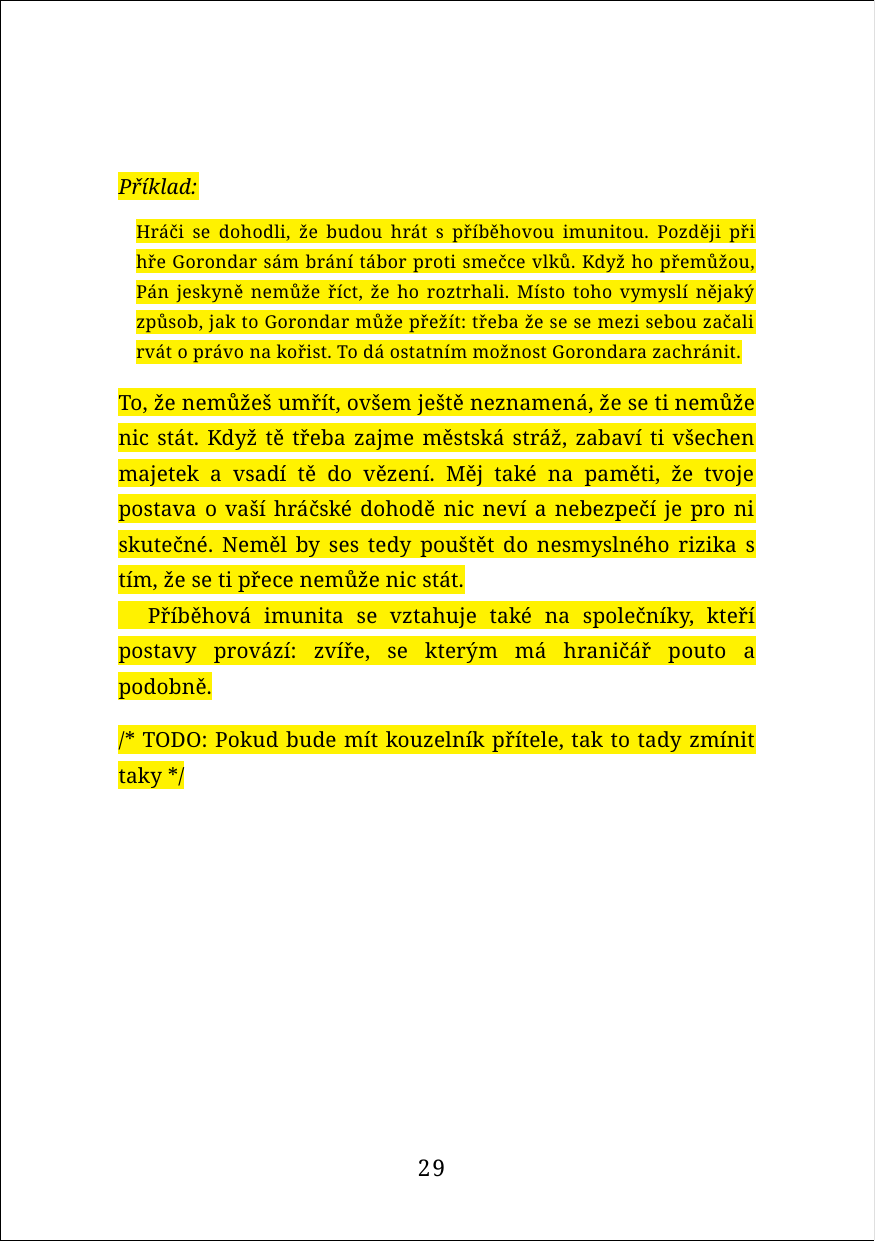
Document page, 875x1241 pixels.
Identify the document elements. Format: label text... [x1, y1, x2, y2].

text Hráči se dohodli, že budou hrát s příběhovou imunitou. Později při hře Gorondar sám brání tábor proti smečce vlků. Když ho přemůžou, Pán jeskyně nemůže říct, že ho roztrhali. Místo toho vymyslí nějaký způsob, jak to Gorondar může přežít: třeba že se se mezi sebou začali rvát o právo na kořist. To dá ostatním možnost Gorondara zachránit. [136, 219, 756, 364]
text /* TODO: Pokud bude mít kouzelník přítele, tak to tady zmínit taky */ [118, 725, 756, 789]
text To, že nemůžeš umřít, ovšem ještě neznamená, že se ti nemůže nic stát. Když tě třeba zajme městská stráž, zabaví ti všechen majetek a vsadí tě do vězení. Měj také na paměti, že tvoje postava o vaší hráčské dohodě nic neví a nebezpečí je pro ni skutečné. Neměl by ses tedy pouštět do nesmyslného rizika s tím, že se ti přece nemůže nic stát. Příběhová imunita se vztahuje také na společníky, kteří postavy provází: zvíře, se kterým má hraničář pouto a podobně. [118, 388, 756, 700]
text Příklad: [118, 172, 756, 200]
